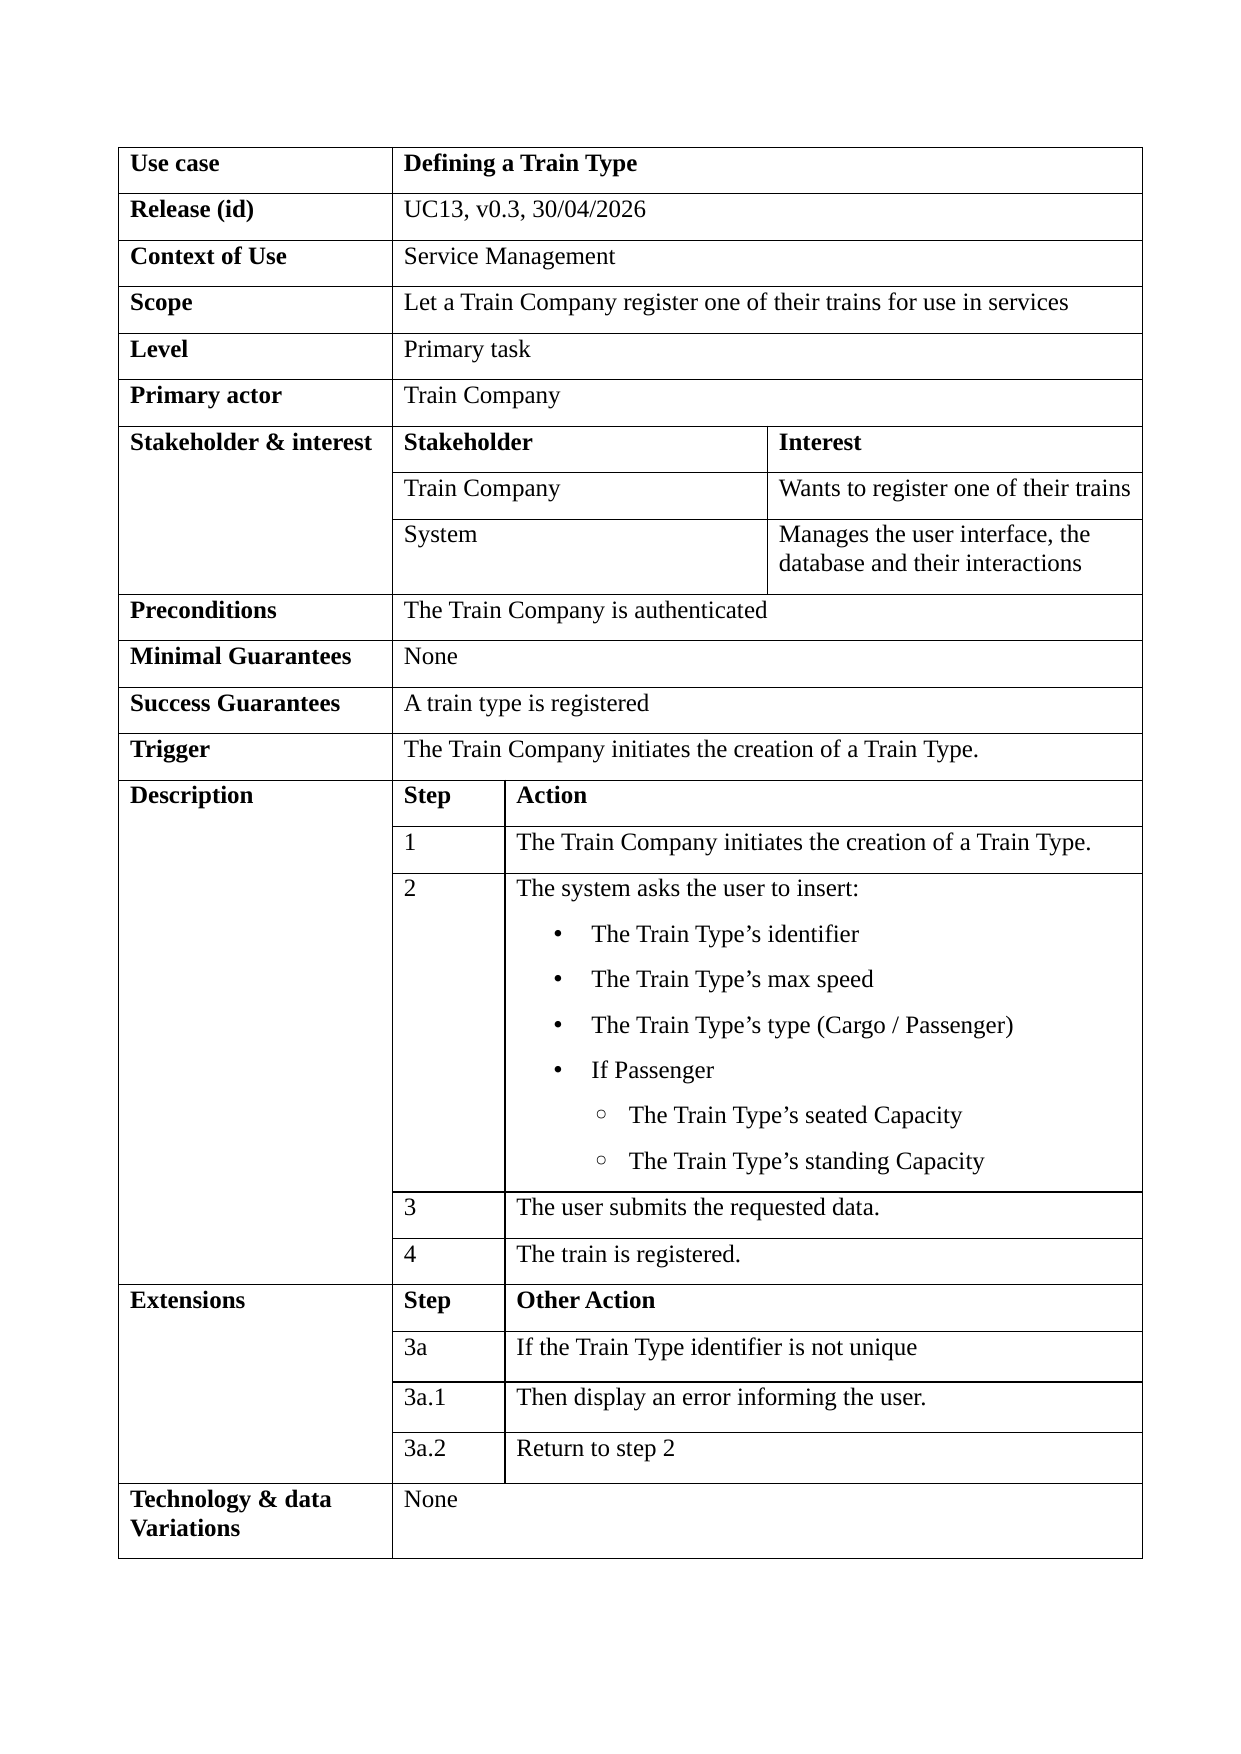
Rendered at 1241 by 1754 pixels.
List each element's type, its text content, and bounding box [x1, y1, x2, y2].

table_cell The system asks the user to insert: The Train Type’s identifier The Train Type’s max speed The Train Type’s type (Cargo / Passenger) If Passenger The Train Type’s seated Capacity The Train Type’s standing Capacity [506, 874, 1142, 1191]
table_cell Level [119, 334, 392, 379]
table_cell Success Guarantees [119, 688, 392, 733]
table_cell 4 [393, 1239, 504, 1284]
table_cell Manages the user interface, the database and their interactions [768, 520, 1142, 594]
table_cell None [393, 641, 1142, 687]
table_cell 3a.1 [393, 1383, 504, 1432]
table_cell Primary actor [119, 380, 392, 426]
table_header Use case [119, 148, 392, 193]
table_cell Scope [119, 287, 392, 333]
table_cell Primary task [393, 334, 1142, 379]
table_cell Then display an error informing the user. [506, 1383, 1142, 1432]
table_cell Stakeholder [393, 427, 767, 472]
table_cell Extensions [119, 1285, 392, 1483]
table_cell Description [119, 781, 392, 1284]
table_cell Release (id) [119, 194, 392, 240]
table_cell Stakeholder & interest [119, 427, 392, 594]
table_cell UC13, v0.3, 30/04/2026 [393, 194, 1142, 240]
table_cell Step [393, 781, 504, 826]
table_cell 2 [393, 874, 504, 1191]
table_cell 1 [393, 827, 504, 872]
table_cell 3a.2 [393, 1433, 504, 1483]
table_cell Train Company [393, 473, 767, 518]
table_cell 3a [393, 1332, 504, 1381]
table_cell Action [506, 781, 1142, 826]
table_cell If the Train Type identifier is not unique [506, 1332, 1142, 1381]
table_cell Technology & data Variations [119, 1484, 392, 1558]
table_cell The Train Company initiates the creation of a Train Type. [393, 734, 1142, 779]
table_cell Let a Train Company register one of their trains for use in services [393, 287, 1142, 333]
table_cell Interest [768, 427, 1142, 472]
table_cell Return to step 2 [506, 1433, 1142, 1483]
table_cell Minimal Guarantees [119, 641, 392, 687]
table_cell Wants to register one of their trains [768, 473, 1142, 518]
table_cell None [393, 1484, 1142, 1558]
table_cell Other Action [506, 1285, 1142, 1331]
table_cell The Train Company initiates the creation of a Train Type. [506, 827, 1142, 872]
table_cell Context of Use [119, 241, 392, 286]
table_cell The user submits the requested data. [506, 1193, 1142, 1238]
table_cell The train is registered. [506, 1239, 1142, 1284]
table_cell 3 [393, 1193, 504, 1238]
table_cell The Train Company is authenticated [393, 595, 1142, 640]
table_cell System [393, 520, 767, 594]
table_cell Preconditions [119, 595, 392, 640]
table_cell Step [393, 1285, 504, 1331]
table_cell Service Management [393, 241, 1142, 286]
table_cell Trigger [119, 734, 392, 779]
table_cell Train Company [393, 380, 1142, 426]
table_header Defining a Train Type [393, 148, 1142, 193]
table_cell A train type is registered [393, 688, 1142, 733]
